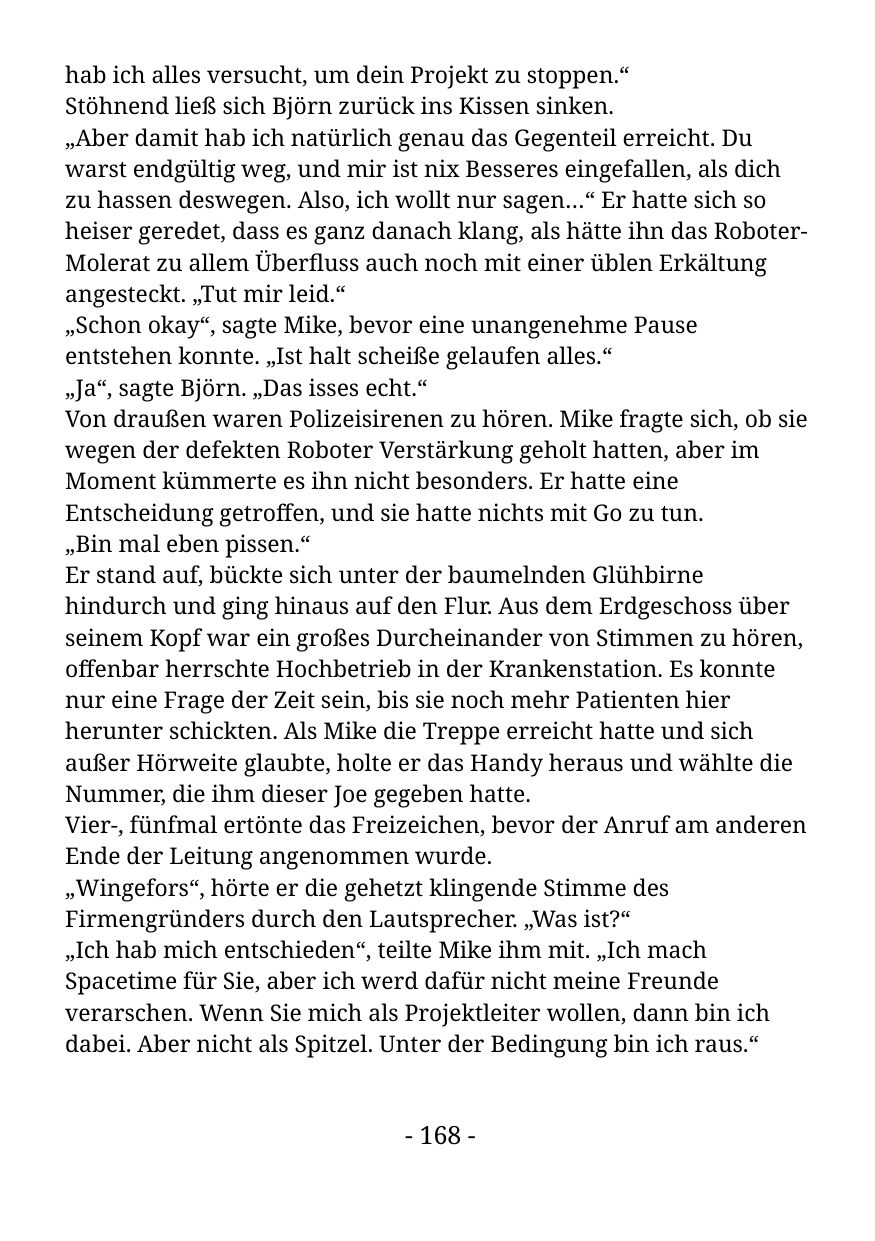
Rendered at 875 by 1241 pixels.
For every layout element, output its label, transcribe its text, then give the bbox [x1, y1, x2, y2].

text hab ich alles versucht, um dein Projekt zu stoppen.“ Stöhnend ließ sich Björn zurück ins Kissen sinken. „Aber damit hab ich natürlich genau das Gegenteil erreicht. Du warst endgültig weg, und mir ist nix Besseres eingefallen, als dich zu hassen deswegen. Also, ich wollt nur sagen…“ Er hatte sich so heiser geredet, dass es ganz danach klang, als hätte ihn das Roboter-Molerat zu allem Überfluss auch noch mit einer üblen Erkältung angesteckt. „Tut mir leid.“ „Schon okay“, sagte Mike, bevor eine unangenehme Pause entstehen konnte. „Ist halt scheiße gelaufen alles.“ „Ja“, sagte Björn. „Das isses echt.“ Von draußen waren Polizeisirenen zu hören. Mike fragte sich, ob sie wegen der defekten Roboter Verstärkung geholt hatten, aber im Moment kümmerte es ihn nicht besonders. Er hatte eine Entscheidung getroffen, und sie hatte nichts mit Go zu tun. „Bin mal eben pissen.“ Er stand auf, bückte sich unter der baumelnden Glühbirne hindurch und ging hinaus auf den Flur. Aus dem Erdgeschoss über seinem Kopf war ein großes Durcheinander von Stimmen zu hören, offenbar herrschte Hochbetrieb in der Krankenstation. Es konnte nur eine Frage der Zeit sein, bis sie noch mehr Patienten hier herunter schickten. Als Mike die Treppe erreicht hatte und sich außer Hörweite glaubte, holte er das Handy heraus und wählte die Nummer, die ihm dieser Joe gegeben hatte. Vier-, fünfmal ertönte das Freizeichen, bevor der Anruf am anderen Ende der Leitung angenommen wurde. [65, 59, 809, 872]
text „Wingefors“, hörte er die gehetzt klingende Stimme des Firmengründers durch den Lautsprecher. „Was ist?“ „Ich hab mich entschieden“, teilte Mike ihm mit. „Ich mach Spacetime für Sie, aber ich werd dafür nicht meine Freunde verarschen. Wenn Sie mich als Projektleiter wollen, dann bin ich dabei. Aber nicht als Spitzel. Unter der Bedingung bin ich raus.“ [65, 872, 809, 1059]
